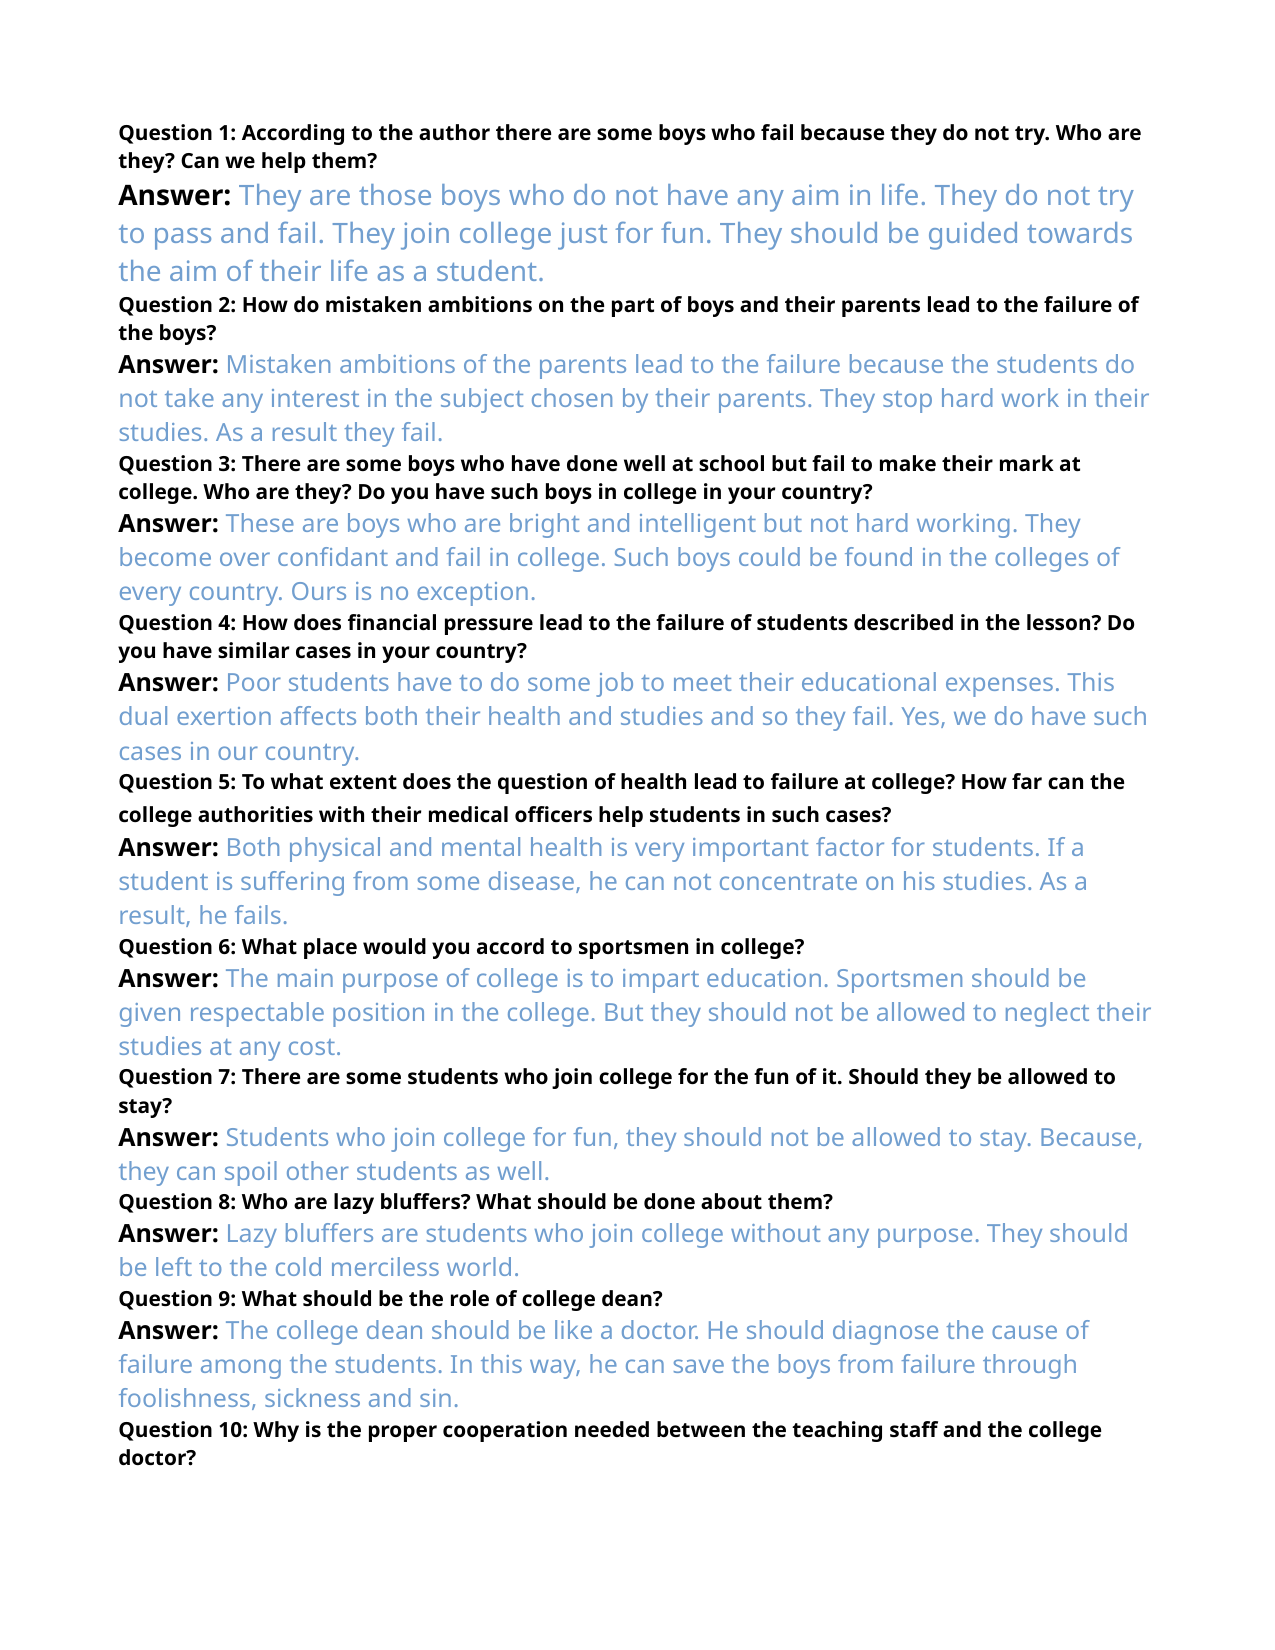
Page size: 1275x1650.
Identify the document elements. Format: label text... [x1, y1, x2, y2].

text Question 8: Who are lazy bluffers? What should be done about them? Answer: Lazy bluffers are students who join college without any purpose. They should be left to the cold merciless world. [118, 1187, 1157, 1284]
text Question 2: How do mistaken ambitions on the part of boys and their parents lead to the failure of the boys? Answer: Mistaken ambitions of the parents lead to the failure because the students do not take any interest in the subject chosen by their parents. They stop hard work in their studies. As a result they fail. [118, 290, 1157, 449]
text Question 7: There are some students who join college for the fun of it. Should they be allowed to stay? Answer: Students who join college for fun, they should not be allowed to stay. Because, they can spoil other students as well. [118, 1062, 1157, 1187]
text Question 6: What place would you accord to sportsmen in college? Answer: The main purpose of college is to impart education. Sportsmen should be given respectable position in the college. But they should not be allowed to neglect their studies at any cost. [118, 932, 1157, 1062]
text Question 4: How does financial pressure lead to the failure of students described in the lesson? Do you have similar cases in your country? Answer: Poor students have to do some job to meet their educational expenses. This dual exertion affects both their health and studies and so they fail. Yes, we do have such cases in our country. [118, 608, 1157, 767]
text Question 3: There are some boys who have done well at school but fail to make their mark at college. Who are they? Do you have such boys in college in your country? Answer: These are boys who are bright and intelligent but not hard working. They become over confidant and fail in college. Such boys could be found in the colleges of every country. Ours is no exception. [118, 449, 1157, 608]
text Question 9: What should be the role of college dean? Answer: The college dean should be like a doctor. He should diagnose the cause of failure among the students. In this way, he can save the boys from failure through foolishness, sickness and sin. [118, 1284, 1157, 1415]
text Question 10: Why is the proper cooperation needed between the teaching staff and the college doctor? [118, 1415, 1157, 1472]
text Question 1: According to the author there are some boys who fail because they do not try. Who are they? Can we help them? Answer: They are those boys who do not have any aim in life. They do not try to pass and fail. They join college just for fun. They should be guided towards the aim of their life as a student. [118, 118, 1157, 290]
text Question 5: To what extent does the question of health lead to failure at college? How far can the college authorities with their medical officers help students in such cases? Answer: Both physical and mental health is very important factor for students. If a student is suffering from some disease, he can not concentrate on his studies. As a result, he fails. [118, 767, 1157, 932]
